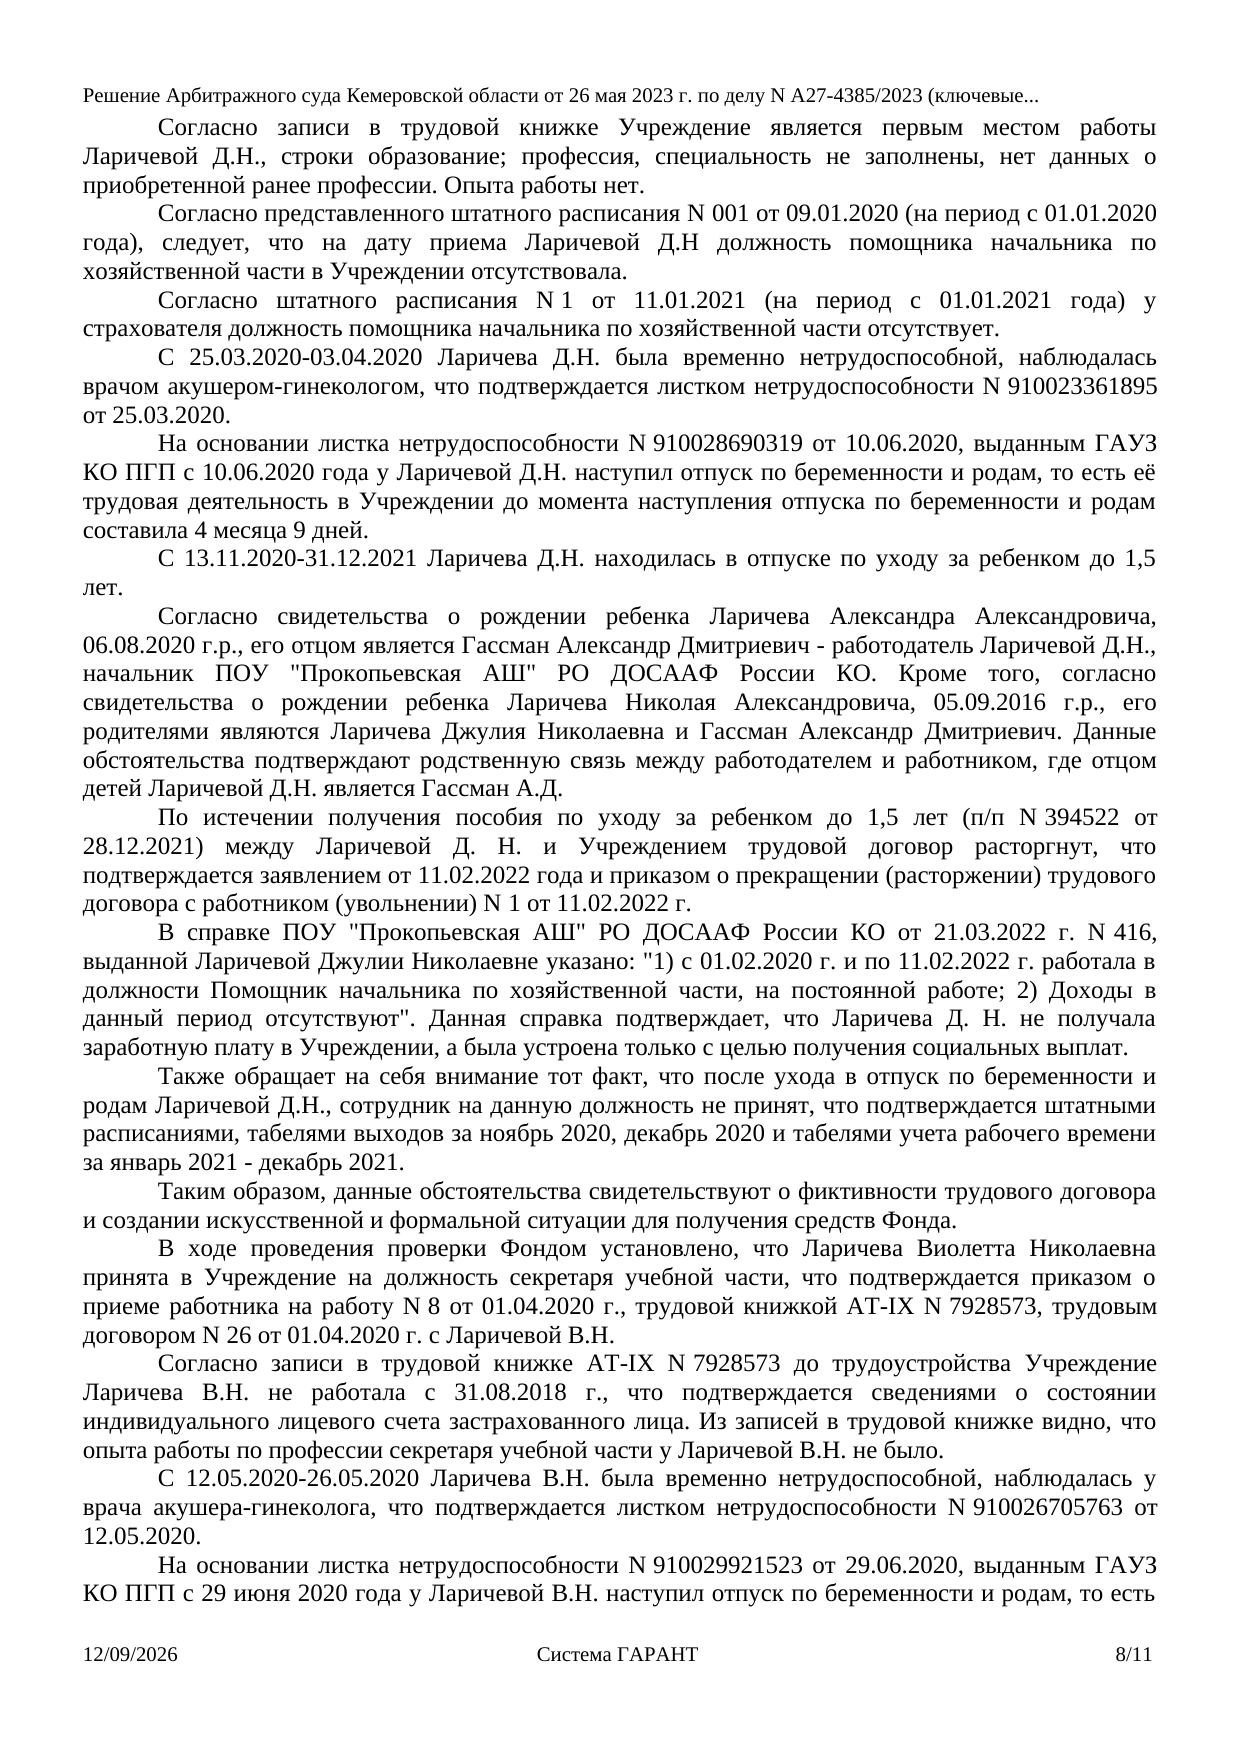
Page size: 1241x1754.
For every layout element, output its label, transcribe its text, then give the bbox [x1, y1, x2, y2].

text С 12.05.2020-26.05.2020 Ларичева В.Н. была временно нетрудоспособной, наблюдалась у врача акушера-гинеколога, что подтверждается листком нетрудоспособности N 910026705763 от 12.05.2020. [83, 1463, 1157, 1550]
text Согласно свидетельства о рождении ребенка Ларичева Александра Александровича, 06.08.2020 г.р., его отцом является Гассман Александр Дмитриевич - работодатель Ларичевой Д.Н., начальник ПОУ "Прокопьевская АШ" РО ДОСААФ России КО. Кроме того, согласно свидетельства о рождении ребенка Ларичева Николая Александровича, 05.09.2016 г.р., его родителями являются Ларичева Джулия Николаевна и Гассман Александр Дмитриевич. Данные обстоятельства подтверждают родственную связь между работодателем и работником, где отцом детей Ларичевой Д.Н. является Гассман А.Д. [83, 601, 1157, 802]
text В ходе проведения проверки Фондом установлено, что Ларичева Виолетта Николаевна принята в Учреждение на должность секретаря учебной части, что подтверждается приказом о приеме работника на работу N 8 от 01.04.2020 г., трудовой книжкой AT-IX N 7928573, трудовым договором N 26 от 01.04.2020 г. с Ларичевой В.Н. [83, 1233, 1157, 1348]
text Согласно записи в трудовой книжке AT-IX N 7928573 до трудоустройства Учреждение Ларичева В.Н. не работала с 31.08.2018 г., что подтверждается сведениями о состоянии индивидуального лицевого счета застрахованного лица. Из записей в трудовой книжке видно, что опыта работы по профессии секретаря учебной части у Ларичевой В.Н. не было. [83, 1348, 1157, 1463]
text С 13.11.2020-31.12.2021 Ларичева Д.Н. находилась в отпуске по уходу за ребенком до 1,5 лет. [83, 543, 1157, 601]
text С 25.03.2020-03.04.2020 Ларичева Д.Н. была временно нетрудоспособной, наблюдалась врачом акушером-гинекологом, что подтверждается листком нетрудоспособности N 910023361895 от 25.03.2020. [83, 342, 1157, 428]
text Таким образом, данные обстоятельства свидетельствуют о фиктивности трудового договора и создании искусственной и формальной ситуации для получения средств Фонда. [83, 1176, 1157, 1233]
text В справке ПОУ "Прокопьевская АШ" РО ДОСААФ России КО от 21.03.2022 г. N 416, выданной Ларичевой Джулии Николаевне указано: "1) с 01.02.2020 г. и по 11.02.2022 г. работала в должности Помощник начальника по хозяйственной части, на постоянной работе; 2) Доходы в данный период отсутствуют". Данная справка подтверждает, что Ларичева Д. Н. не получала заработную плату в Учреждении, а была устроена только с целью получения социальных выплат. [83, 917, 1157, 1061]
text По истечении получения пособия по уходу за ребенком до 1,5 лет (п/п N 394522 от 28.12.2021) между Ларичевой Д. Н. и Учреждением трудовой договор расторгнут, что подтверждается заявлением от 11.02.2022 года и приказом о прекращении (расторжении) трудового договора с работником (увольнении) N 1 от 11.02.2022 г. [83, 802, 1157, 917]
text Согласно представленного штатного расписания N 001 от 09.01.2020 (на период с 01.01.2020 года), следует, что на дату приема Ларичевой Д.Н должность помощника начальника по хозяйственной части в Учреждении отсутствовала. [83, 198, 1157, 285]
text Согласно штатного расписания N 1 от 11.01.2021 (на период с 01.01.2021 года) у страхователя должность помощника начальника по хозяйственной части отсутствует. [83, 285, 1157, 342]
text На основании листка нетрудоспособности N 910028690319 от 10.06.2020, выданным ГАУЗ КО ПГП с 10.06.2020 года у Ларичевой Д.Н. наступил отпуск по беременности и родам, то есть её трудовая деятельность в Учреждении до момента наступления отпуска по беременности и родам составила 4 месяца 9 дней. [83, 428, 1157, 543]
text На основании листка нетрудоспособности N 910029921523 от 29.06.2020, выданным ГАУЗ КО ПГП с 29 июня 2020 года у Ларичевой В.Н. наступил отпуск по беременности и родам, то есть [83, 1550, 1157, 1607]
text Также обращает на себя внимание тот факт, что после ухода в отпуск по беременности и родам Ларичевой Д.Н., сотрудник на данную должность не принят, что подтверждается штатными расписаниями, табелями выходов за ноябрь 2020, декабрь 2020 и табелями учета рабочего времени за январь 2021 - декабрь 2021. [83, 1061, 1157, 1176]
text Согласно записи в трудовой книжке Учреждение является первым местом работы Ларичевой Д.Н., строки образование; профессия, специальность не заполнены, нет данных о приобретенной ранее профессии. Опыта работы нет. [83, 112, 1157, 198]
